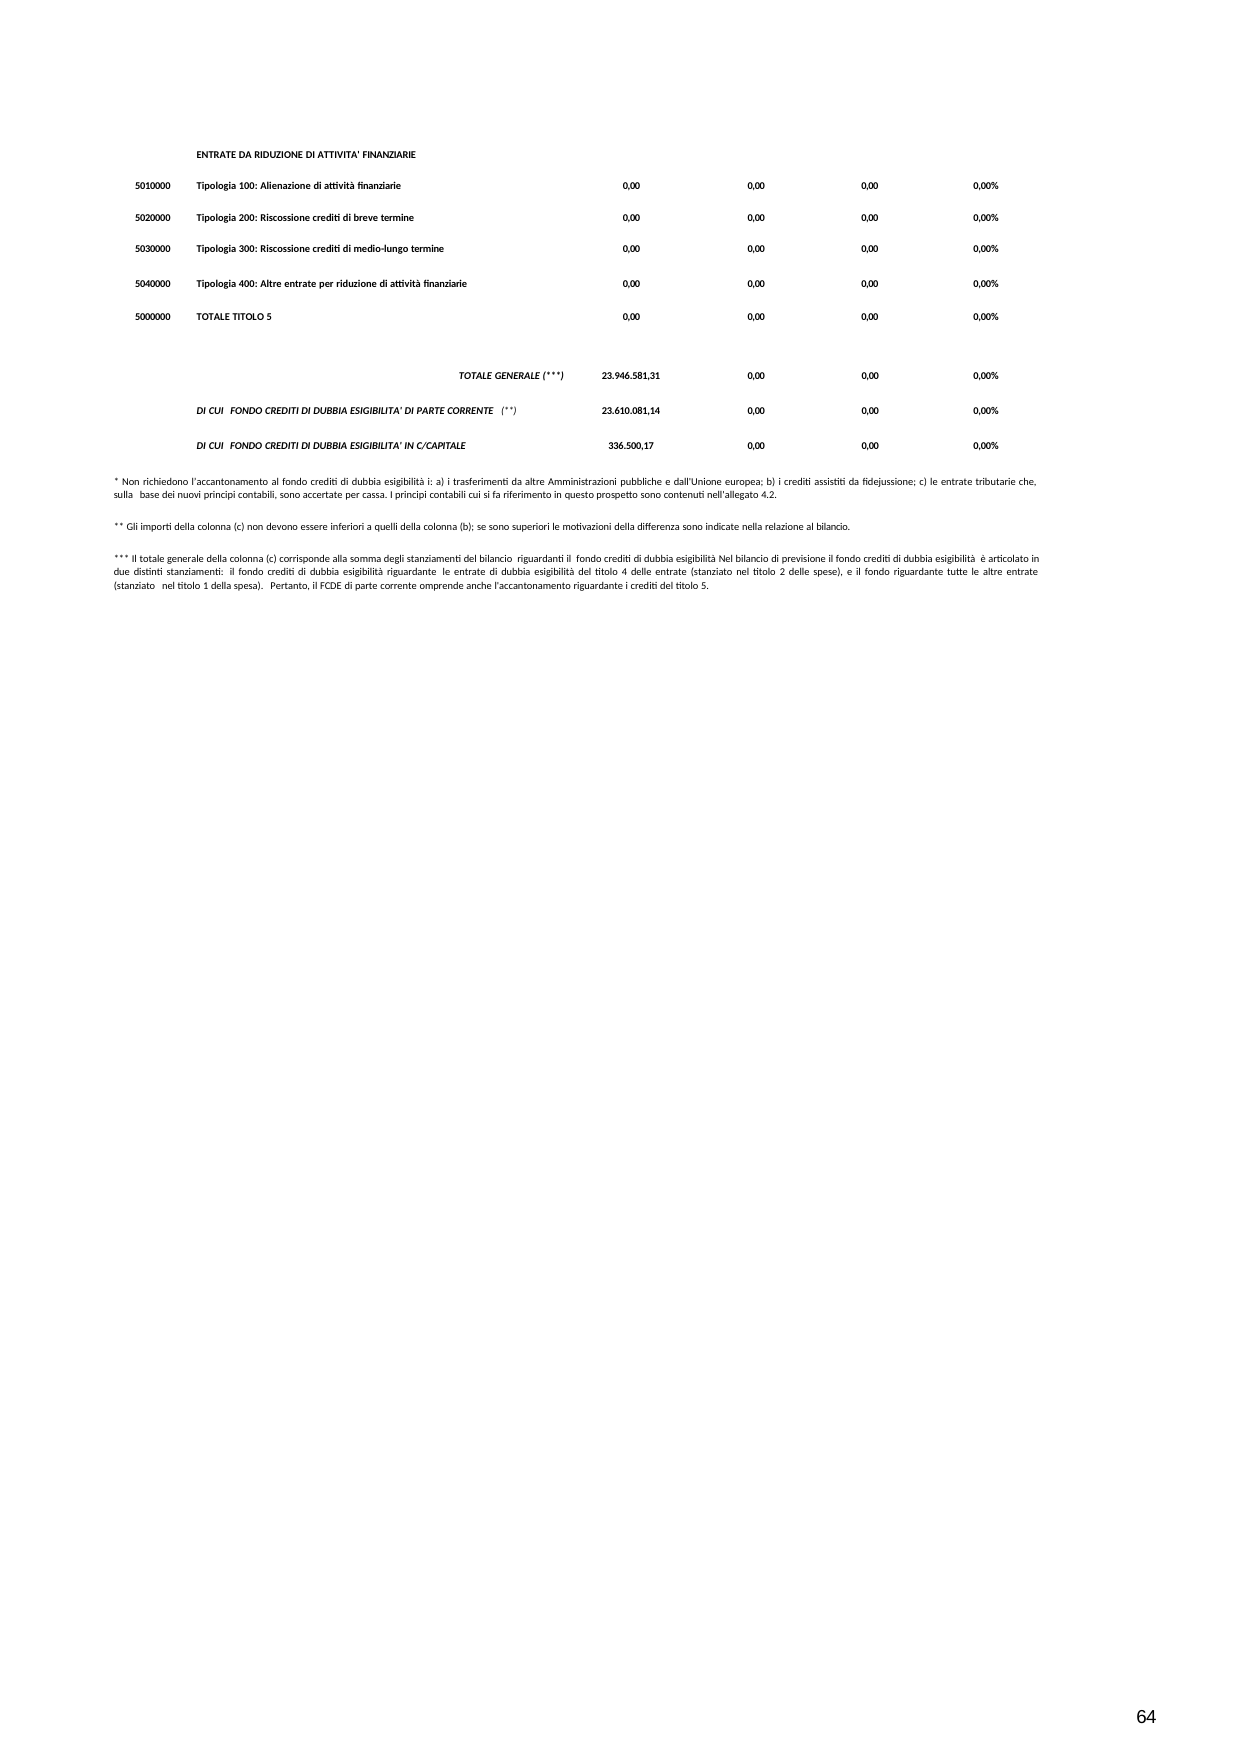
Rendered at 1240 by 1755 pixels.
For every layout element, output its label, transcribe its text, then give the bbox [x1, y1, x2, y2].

table_cell 0,00% [923, 434, 1000, 469]
table_cell 0,00 [817, 434, 922, 469]
table_cell 0,00 [568, 178, 695, 209]
table_cell Tipologia 100: Alienazione di attività finanziarie [173, 178, 568, 209]
table_cell 0,00 [817, 178, 922, 209]
table_cell Tipologia 400: Altre entrate per riduzione di attività finanziarie [173, 272, 568, 307]
table_cell 5030000 [131, 241, 173, 272]
table_cell DI CUI FONDO CREDITI DI DUBBIA ESIGIBILITA' IN C/CAPITALE [173, 434, 568, 469]
table_cell DI CUI FONDO CREDITI DI DUBBIA ESIGIBILITA' DI PARTE CORRENTE (**) [173, 399, 568, 434]
table_cell [131, 339, 173, 399]
text *** Il totale generale della colonna (c) corrisponde alla somma degli stanziamenti del bilancio riguardanti il fondo crediti di dubbia esigibilità Nel bilancio di previsione il fondo crediti di dubbia esigibilità è articolato in due distinti stanziamenti: il fondo crediti di dubbia esigibilità riguardante le entrate di dubbia esigibilità del titolo 4 delle entrate (stanziato nel titolo 2 delle spese), e il fondo riguardante tutte le altre entrate (stanziato nel titolo 1 della spesa). Pertanto, il FCDE di parte corrente omprende anche l'accantonamento riguardante i crediti del titolo 5. [113, 552, 1041, 592]
table_cell 23.946.581,31 [568, 339, 695, 399]
table_cell 0,00 [695, 307, 817, 339]
table_cell 0,00 [568, 272, 695, 307]
table_cell [131, 142, 173, 177]
table_cell 0,00 [817, 399, 922, 434]
table_cell Tipologia 200: Riscossione crediti di breve termine [173, 209, 568, 241]
table_cell TOTALE GENERALE (***) [173, 339, 568, 399]
table_cell 0,00 [817, 209, 922, 241]
table_cell 0,00 [695, 399, 817, 434]
table_cell 5020000 [131, 209, 173, 241]
table_cell [817, 142, 922, 177]
text ** Gli importi della colonna (c) non devono essere inferiori a quelli della colonna (b); se sono superiori le motivazioni della differenza sono indicate nella relazione al bilancio. [113, 520, 1210, 532]
table_cell 0,00 [817, 307, 922, 339]
table_cell 5000000 [131, 307, 173, 339]
table_cell 0,00 [695, 339, 817, 399]
table_cell 0,00% [923, 307, 1000, 339]
table_cell 0,00 [568, 209, 695, 241]
table_cell [568, 142, 695, 177]
table_cell Tipologia 300: Riscossione crediti di medio-lungo termine [173, 241, 568, 272]
table_cell [923, 142, 1000, 177]
table_cell TOTALE TITOLO 5 [173, 307, 568, 339]
table_cell 0,00% [923, 339, 1000, 399]
table_cell 336.500,17 [568, 434, 695, 469]
table_cell [695, 142, 817, 177]
text * Non richiedono l’accantonamento al fondo crediti di dubbia esigibilità i: a) i trasferimenti da altre Amministrazioni pubbliche e dall'Unione europea; b) i crediti assistiti da fidejussione; c) le entrate tributarie che, sulla base dei nuovi principi contabili, sono accertate per cassa. I principi contabili cui si fa riferimento in questo prospetto sono contenuti nell'allegato 4.2. [113, 475, 1038, 501]
table_cell 0,00 [695, 209, 817, 241]
table_cell 0,00 [695, 434, 817, 469]
table_cell 0,00 [817, 339, 922, 399]
table_cell 0,00 [568, 241, 695, 272]
table_cell 0,00 [568, 307, 695, 339]
table_cell ENTRATE DA RIDUZIONE DI ATTIVITA' FINANZIARIE [173, 142, 568, 177]
table_cell 0,00 [695, 272, 817, 307]
table_cell 0,00% [923, 241, 1000, 272]
table_cell 5040000 [131, 272, 173, 307]
table_cell [131, 434, 173, 469]
table_cell 0,00% [923, 399, 1000, 434]
table_cell 0,00% [923, 272, 1000, 307]
table_cell 0,00% [923, 209, 1000, 241]
table_cell 0,00 [695, 241, 817, 272]
table_cell 0,00 [817, 241, 922, 272]
table_cell 23.610.081,14 [568, 399, 695, 434]
table_cell 5010000 [131, 178, 173, 209]
table_cell 0,00 [695, 178, 817, 209]
table_cell 0,00 [817, 272, 922, 307]
table_cell [131, 399, 173, 434]
table_cell 0,00% [923, 178, 1000, 209]
